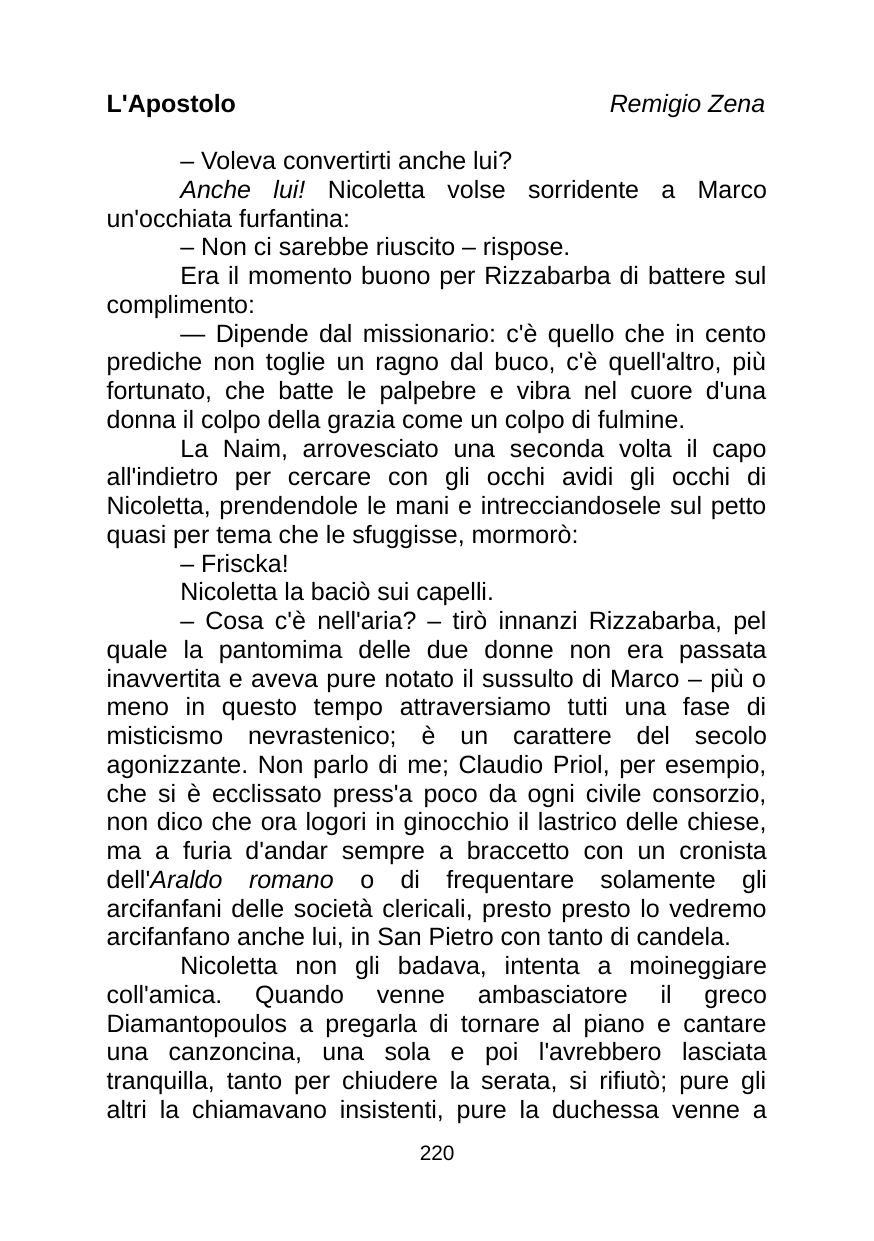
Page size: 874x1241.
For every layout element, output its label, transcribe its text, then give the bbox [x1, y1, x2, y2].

text – Cosa c'è nell'aria? – tirò innanzi Rizzabarba, pel quale la pantomima delle due donne non era passata inavvertita e aveva pure notato il sussulto di Marco – più o meno in questo tempo attraversiamo tutti una fase di misticismo nevrastenico; è un carattere del secolo agonizzante. Non parlo di me; Claudio Priol, per esempio, che si è ecclissato press'a poco da ogni civile consorzio, non dico che ora logori in ginocchio il lastrico delle chiese, ma a furia d'andar sempre a braccetto con un cronista dell'Araldo romano o di frequentare solamente gli arcifanfani delle società clericali, presto presto lo vedremo arcifanfano anche lui, in San Pietro con tanto di candela. [106, 606, 768, 951]
text Nicoletta la baciò sui capelli. [106, 577, 768, 606]
text — Dipende dal missionario: c'è quello che in cento prediche non toglie un ragno dal buco, c'è quell'altro, più fortunato, che batte le palpebre e vibra nel cuore d'una donna il colpo della grazia come un colpo di fulmine. [106, 319, 768, 434]
text Anche lui! Nicoletta volse sorridente a Marco un'occhiata furfantina: [106, 175, 768, 232]
text La Naim, arrovesciato una seconda volta il capo all'indietro per cercare con gli occhi avidi gli occhi di Nicoletta, prendendole le mani e intrecciandosele sul petto quasi per tema che le sfuggisse, mormorò: [106, 434, 768, 549]
text – Friscka! [106, 549, 768, 577]
text – Non ci sarebbe riuscito – rispose. [106, 232, 768, 261]
text – Voleva convertirti anche lui? [106, 146, 768, 175]
text Era il momento buono per Rizzabarba di battere sul complimento: [106, 261, 768, 319]
text Nicoletta non gli badava, intenta a moineggiare coll'amica. Quando venne ambasciatore il greco Diamantopoulos a pregarla di tornare al piano e cantare una canzoncina, una sola e poi l'avrebbero lasciata tranquilla, tanto per chiudere la serata, si rifiutò; pure gli altri la chiamavano insistenti, pure la duchessa venne a [106, 951, 768, 1124]
